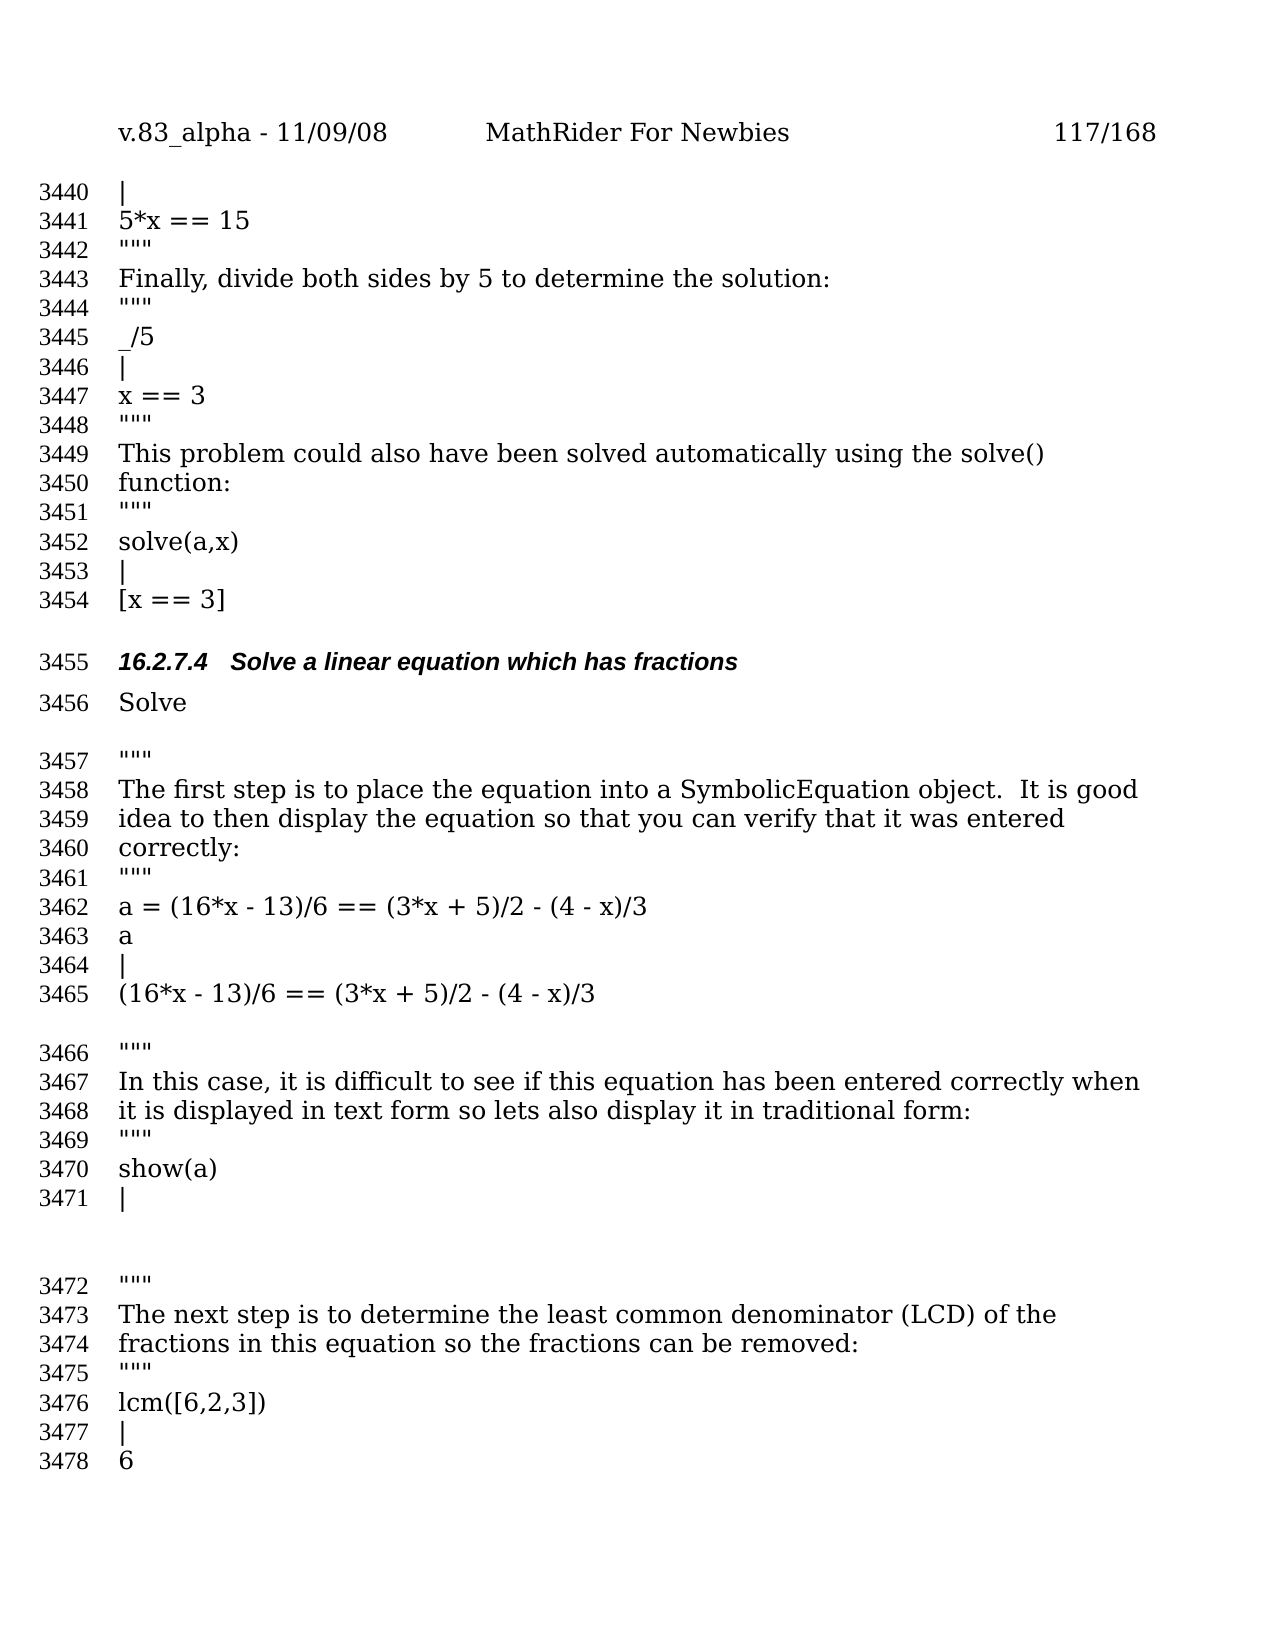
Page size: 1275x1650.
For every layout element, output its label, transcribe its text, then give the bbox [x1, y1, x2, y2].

text solve(a,x) [118, 527, 1157, 556]
text | [118, 556, 1157, 585]
text _/5 [118, 323, 1157, 352]
text """ [118, 1125, 1157, 1154]
text x == 3 [118, 381, 1157, 410]
text """ [118, 293, 1157, 323]
text [x == 3] [118, 585, 1157, 614]
text Solve [118, 688, 1157, 717]
text """ [118, 863, 1157, 892]
text """ [118, 1038, 1157, 1067]
text Finally, divide both sides by 5 to determine the solution: [118, 264, 1157, 293]
text In this case, it is difficult to see if this equation has been entered correctly when it is displayed in text form so lets also display it in traditional form: [118, 1067, 1157, 1125]
text """ [118, 235, 1157, 264]
text a [118, 921, 1157, 950]
text """ [118, 410, 1157, 439]
text """ [118, 1359, 1157, 1388]
text """ [118, 498, 1157, 527]
text 5*x == 15 [118, 206, 1157, 235]
text 6 [118, 1446, 1157, 1475]
text This problem could also have been solved automatically using the solve() function: [118, 439, 1157, 498]
text show(a) [118, 1154, 1157, 1184]
text lcm([6,2,3]) [118, 1388, 1157, 1417]
subtitle Solve a linear equation which has fractions [118, 647, 1157, 676]
text """ [118, 1271, 1157, 1300]
text | [118, 950, 1157, 979]
text """ [118, 746, 1157, 775]
text | [118, 1417, 1157, 1446]
text The first step is to place the equation into a SymbolicEquation object. It is good idea to then display the equation so that you can verify that it was entered correctly: [118, 775, 1157, 863]
text a = (16*x - 13)/6 == (3*x + 5)/2 - (4 - x)/3 [118, 892, 1157, 921]
text | [118, 177, 1157, 206]
text | [118, 1184, 1157, 1213]
text (16*x - 13)/6 == (3*x + 5)/2 - (4 - x)/3 [118, 979, 1157, 1009]
text The next step is to determine the least common denominator (LCD) of the fractions in this equation so the fractions can be removed: [118, 1300, 1157, 1359]
text | [118, 352, 1157, 381]
